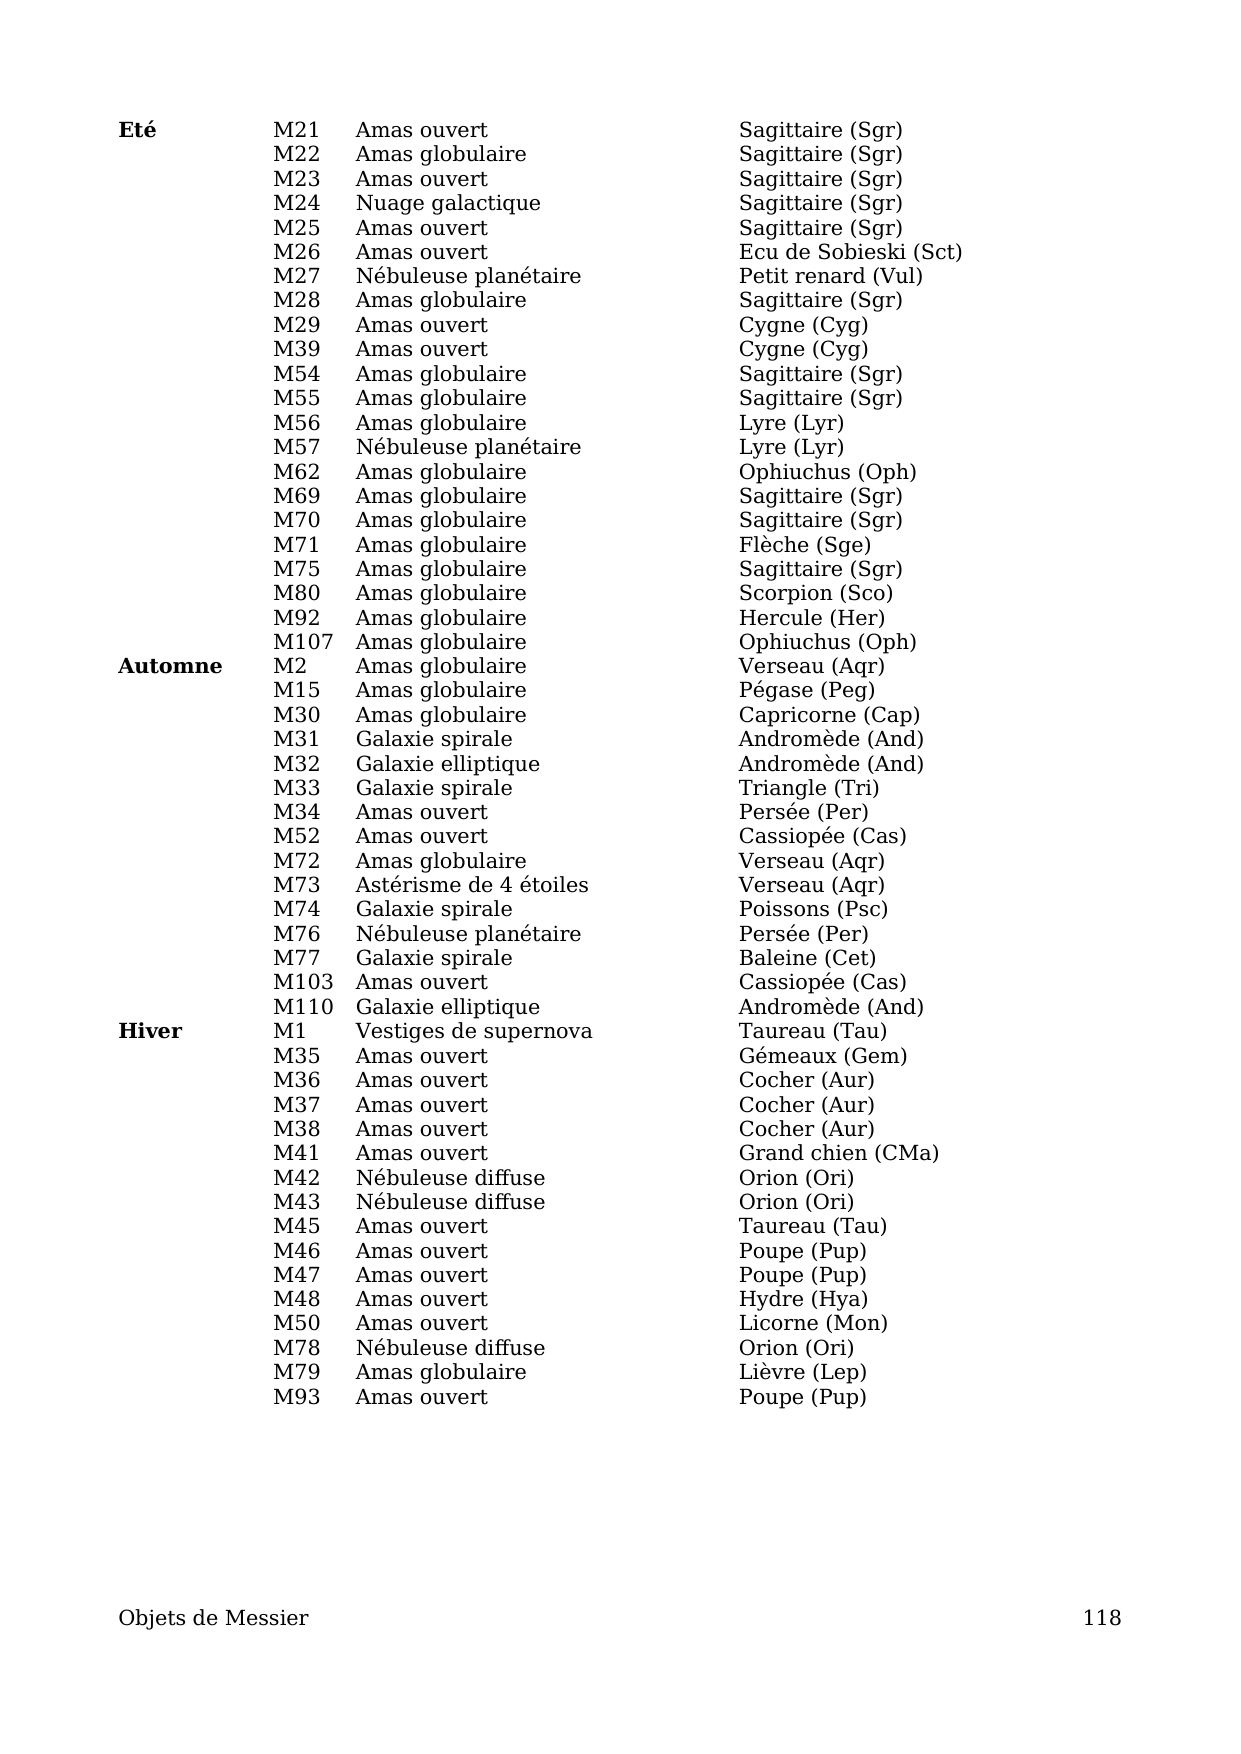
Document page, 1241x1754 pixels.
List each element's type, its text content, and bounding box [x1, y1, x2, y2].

table_cell [118, 703, 273, 727]
table_cell Ecu de Sobieski (Sct) [739, 240, 1122, 264]
table_cell Persée (Per) [739, 922, 1122, 946]
table_cell M48 [273, 1287, 356, 1312]
table_cell Hiver [118, 1019, 273, 1044]
table_cell Galaxie spirale [356, 728, 739, 752]
table_cell [118, 167, 273, 191]
table_cell [118, 216, 273, 240]
table_cell Amas globulaire [356, 703, 739, 727]
table_cell Poupe (Pup) [739, 1263, 1122, 1287]
table_cell Sagittaire (Sgr) [739, 118, 1122, 143]
table_cell [118, 240, 273, 264]
table_cell M31 [273, 728, 356, 752]
table_cell M52 [273, 825, 356, 849]
table_cell Amas ouvert [356, 338, 739, 362]
table_cell Cocher (Aur) [739, 1093, 1122, 1117]
table_cell M30 [273, 703, 356, 727]
table_cell [118, 387, 273, 411]
table_cell [118, 436, 273, 460]
table_cell Amas ouvert [356, 1117, 739, 1141]
table_cell M46 [273, 1239, 356, 1263]
table_cell M70 [273, 509, 356, 533]
table_cell M32 [273, 752, 356, 776]
table_cell [118, 191, 273, 216]
table_cell [118, 557, 273, 581]
table_cell [118, 922, 273, 946]
table_cell Cygne (Cyg) [739, 338, 1122, 362]
table_cell Andromède (And) [739, 995, 1122, 1019]
table_cell [118, 800, 273, 824]
table_cell M110 [273, 995, 356, 1019]
table_cell Lyre (Lyr) [739, 411, 1122, 436]
table_cell Ophiuchus (Oph) [739, 630, 1122, 654]
table_cell M36 [273, 1068, 356, 1093]
table_cell Verseau (Aqr) [739, 849, 1122, 873]
table_cell M54 [273, 362, 356, 387]
table_cell M22 [273, 143, 356, 167]
table_cell Lièvre (Lep) [739, 1361, 1122, 1385]
table_cell Astérisme de 4 étoiles [356, 873, 739, 897]
table_cell Amas ouvert [356, 1044, 739, 1068]
table_cell Cassiopée (Cas) [739, 825, 1122, 849]
table_cell Andromède (And) [739, 728, 1122, 752]
table_cell [118, 995, 273, 1019]
table_cell Amas globulaire [356, 630, 739, 654]
table_cell Amas ouvert [356, 1093, 739, 1117]
table_cell Hydre (Hya) [739, 1287, 1122, 1312]
table_cell [118, 143, 273, 167]
table_cell M1 [273, 1019, 356, 1044]
table_cell Sagittaire (Sgr) [739, 509, 1122, 533]
table_cell Poissons (Psc) [739, 898, 1122, 922]
table_cell Amas globulaire [356, 606, 739, 630]
table_cell Galaxie spirale [356, 898, 739, 922]
table_cell [118, 873, 273, 897]
table_cell [118, 898, 273, 922]
table_cell Amas globulaire [356, 581, 739, 606]
table_cell Lyre (Lyr) [739, 436, 1122, 460]
table_cell M33 [273, 776, 356, 800]
table_cell M79 [273, 1361, 356, 1385]
table_cell Amas globulaire [356, 654, 739, 679]
table_cell M55 [273, 387, 356, 411]
table_cell Hercule (Her) [739, 606, 1122, 630]
table_cell [118, 752, 273, 776]
table_cell Amas globulaire [356, 557, 739, 581]
table_cell M41 [273, 1141, 356, 1166]
table_cell M56 [273, 411, 356, 436]
table_cell Orion (Ori) [739, 1336, 1122, 1361]
table_cell Galaxie elliptique [356, 995, 739, 1019]
table_cell Cygne (Cyg) [739, 313, 1122, 338]
table_cell [118, 849, 273, 873]
table_cell [118, 581, 273, 606]
table_cell [118, 313, 273, 338]
table_cell Pégase (Peg) [739, 679, 1122, 703]
table_cell Amas ouvert [356, 1385, 739, 1409]
table_cell [118, 825, 273, 849]
table_cell [118, 1068, 273, 1093]
table_cell Verseau (Aqr) [739, 654, 1122, 679]
table_cell [118, 1215, 273, 1239]
table_cell [118, 1117, 273, 1141]
table_cell Poupe (Pup) [739, 1385, 1122, 1409]
table_cell Amas ouvert [356, 1263, 739, 1287]
table_cell Galaxie spirale [356, 776, 739, 800]
table_cell Amas globulaire [356, 411, 739, 436]
table_cell Amas globulaire [356, 143, 739, 167]
table_cell Sagittaire (Sgr) [739, 362, 1122, 387]
table_cell Taureau (Tau) [739, 1215, 1122, 1239]
table_cell Vestiges de supernova [356, 1019, 739, 1044]
table_cell M62 [273, 460, 356, 484]
table_cell M26 [273, 240, 356, 264]
table_cell Sagittaire (Sgr) [739, 167, 1122, 191]
table_cell Nébuleuse planétaire [356, 436, 739, 460]
table_cell Ophiuchus (Oph) [739, 460, 1122, 484]
table_cell M73 [273, 873, 356, 897]
table_cell [118, 1141, 273, 1166]
table_cell M15 [273, 679, 356, 703]
table_cell [118, 946, 273, 971]
table_cell Galaxie spirale [356, 946, 739, 971]
table_cell [118, 1336, 273, 1361]
table_cell M77 [273, 946, 356, 971]
table_cell Andromède (And) [739, 752, 1122, 776]
table_cell M103 [273, 971, 356, 995]
table_cell Amas ouvert [356, 313, 739, 338]
table_cell M107 [273, 630, 356, 654]
table_cell Persée (Per) [739, 800, 1122, 824]
table_cell [118, 533, 273, 557]
table_cell M50 [273, 1312, 356, 1336]
table_cell M69 [273, 484, 356, 508]
table_cell Amas globulaire [356, 679, 739, 703]
table_cell Nuage galactique [356, 191, 739, 216]
table_cell Amas globulaire [356, 1361, 739, 1385]
table_cell Amas globulaire [356, 362, 739, 387]
table_cell Eté [118, 118, 273, 143]
table_cell Amas ouvert [356, 1068, 739, 1093]
table_cell Amas globulaire [356, 460, 739, 484]
table_cell Amas ouvert [356, 1312, 739, 1336]
table_cell Amas ouvert [356, 1215, 739, 1239]
table_cell Nébuleuse diffuse [356, 1166, 739, 1190]
table_cell M24 [273, 191, 356, 216]
table_cell Amas ouvert [356, 825, 739, 849]
table_cell Sagittaire (Sgr) [739, 557, 1122, 581]
table_cell Amas globulaire [356, 509, 739, 533]
table_cell [118, 1093, 273, 1117]
table_cell Gémeaux (Gem) [739, 1044, 1122, 1068]
table_cell M45 [273, 1215, 356, 1239]
table_cell Amas globulaire [356, 289, 739, 313]
table_cell [118, 1263, 273, 1287]
table_cell Triangle (Tri) [739, 776, 1122, 800]
table_cell M71 [273, 533, 356, 557]
table_cell Amas globulaire [356, 484, 739, 508]
table_cell Poupe (Pup) [739, 1239, 1122, 1263]
table_cell M23 [273, 167, 356, 191]
table_cell M78 [273, 1336, 356, 1361]
table_cell [118, 411, 273, 436]
table_cell [118, 1239, 273, 1263]
table_cell Verseau (Aqr) [739, 873, 1122, 897]
table_cell M76 [273, 922, 356, 946]
table_cell M42 [273, 1166, 356, 1190]
table_cell M75 [273, 557, 356, 581]
table_cell Sagittaire (Sgr) [739, 143, 1122, 167]
table_cell Automne [118, 654, 273, 679]
table_cell Sagittaire (Sgr) [739, 216, 1122, 240]
table_cell M74 [273, 898, 356, 922]
table_cell Taureau (Tau) [739, 1019, 1122, 1044]
table_cell Amas ouvert [356, 800, 739, 824]
table_cell Nébuleuse diffuse [356, 1336, 739, 1361]
table_cell [118, 484, 273, 508]
table_cell Amas ouvert [356, 1141, 739, 1166]
table_cell Amas globulaire [356, 533, 739, 557]
table_cell [118, 606, 273, 630]
table_cell Sagittaire (Sgr) [739, 484, 1122, 508]
table_cell [118, 728, 273, 752]
table_cell M43 [273, 1190, 356, 1214]
table_cell M72 [273, 849, 356, 873]
table_cell Galaxie elliptique [356, 752, 739, 776]
table_cell Amas globulaire [356, 849, 739, 873]
table_cell M37 [273, 1093, 356, 1117]
table_cell Petit renard (Vul) [739, 264, 1122, 289]
table_cell Amas ouvert [356, 167, 739, 191]
table_cell Capricorne (Cap) [739, 703, 1122, 727]
table_cell [118, 338, 273, 362]
table_cell [118, 776, 273, 800]
table_cell M39 [273, 338, 356, 362]
table_cell Cocher (Aur) [739, 1068, 1122, 1093]
table_cell Orion (Ori) [739, 1190, 1122, 1214]
table_cell [118, 289, 273, 313]
table_cell Grand chien (CMa) [739, 1141, 1122, 1166]
table_cell Licorne (Mon) [739, 1312, 1122, 1336]
table_cell Amas ouvert [356, 971, 739, 995]
table_cell Cocher (Aur) [739, 1117, 1122, 1141]
table_cell M57 [273, 436, 356, 460]
table_cell Baleine (Cet) [739, 946, 1122, 971]
table_cell [118, 362, 273, 387]
table_cell M25 [273, 216, 356, 240]
table_cell M92 [273, 606, 356, 630]
table_cell [118, 1361, 273, 1385]
table_cell [118, 1044, 273, 1068]
table_cell M93 [273, 1385, 356, 1409]
table_cell M38 [273, 1117, 356, 1141]
table_cell Cassiopée (Cas) [739, 971, 1122, 995]
table_cell [118, 460, 273, 484]
table_cell M34 [273, 800, 356, 824]
table_cell M35 [273, 1044, 356, 1068]
table_cell M29 [273, 313, 356, 338]
table_cell [118, 264, 273, 289]
table_cell [118, 1287, 273, 1312]
table_cell M47 [273, 1263, 356, 1287]
table_cell Amas globulaire [356, 387, 739, 411]
table_cell M2 [273, 654, 356, 679]
table_cell Amas ouvert [356, 1287, 739, 1312]
table_cell M28 [273, 289, 356, 313]
table_cell Amas ouvert [356, 240, 739, 264]
table_cell Sagittaire (Sgr) [739, 387, 1122, 411]
table_cell [118, 509, 273, 533]
table_cell [118, 1385, 273, 1409]
table_cell M21 [273, 118, 356, 143]
table_cell [118, 679, 273, 703]
table_cell Amas ouvert [356, 118, 739, 143]
table_cell M80 [273, 581, 356, 606]
table_cell [118, 1312, 273, 1336]
table_cell M27 [273, 264, 356, 289]
table_cell Sagittaire (Sgr) [739, 289, 1122, 313]
table_cell [118, 1166, 273, 1190]
table_cell Orion (Ori) [739, 1166, 1122, 1190]
table_cell [118, 1190, 273, 1214]
table_cell Amas ouvert [356, 1239, 739, 1263]
table_cell Sagittaire (Sgr) [739, 191, 1122, 216]
table_cell Amas ouvert [356, 216, 739, 240]
table_cell Flèche (Sge) [739, 533, 1122, 557]
table_cell Nébuleuse diffuse [356, 1190, 739, 1214]
table_cell [118, 971, 273, 995]
table_cell Nébuleuse planétaire [356, 264, 739, 289]
table_cell Scorpion (Sco) [739, 581, 1122, 606]
table_cell [118, 630, 273, 654]
table_cell Nébuleuse planétaire [356, 922, 739, 946]
